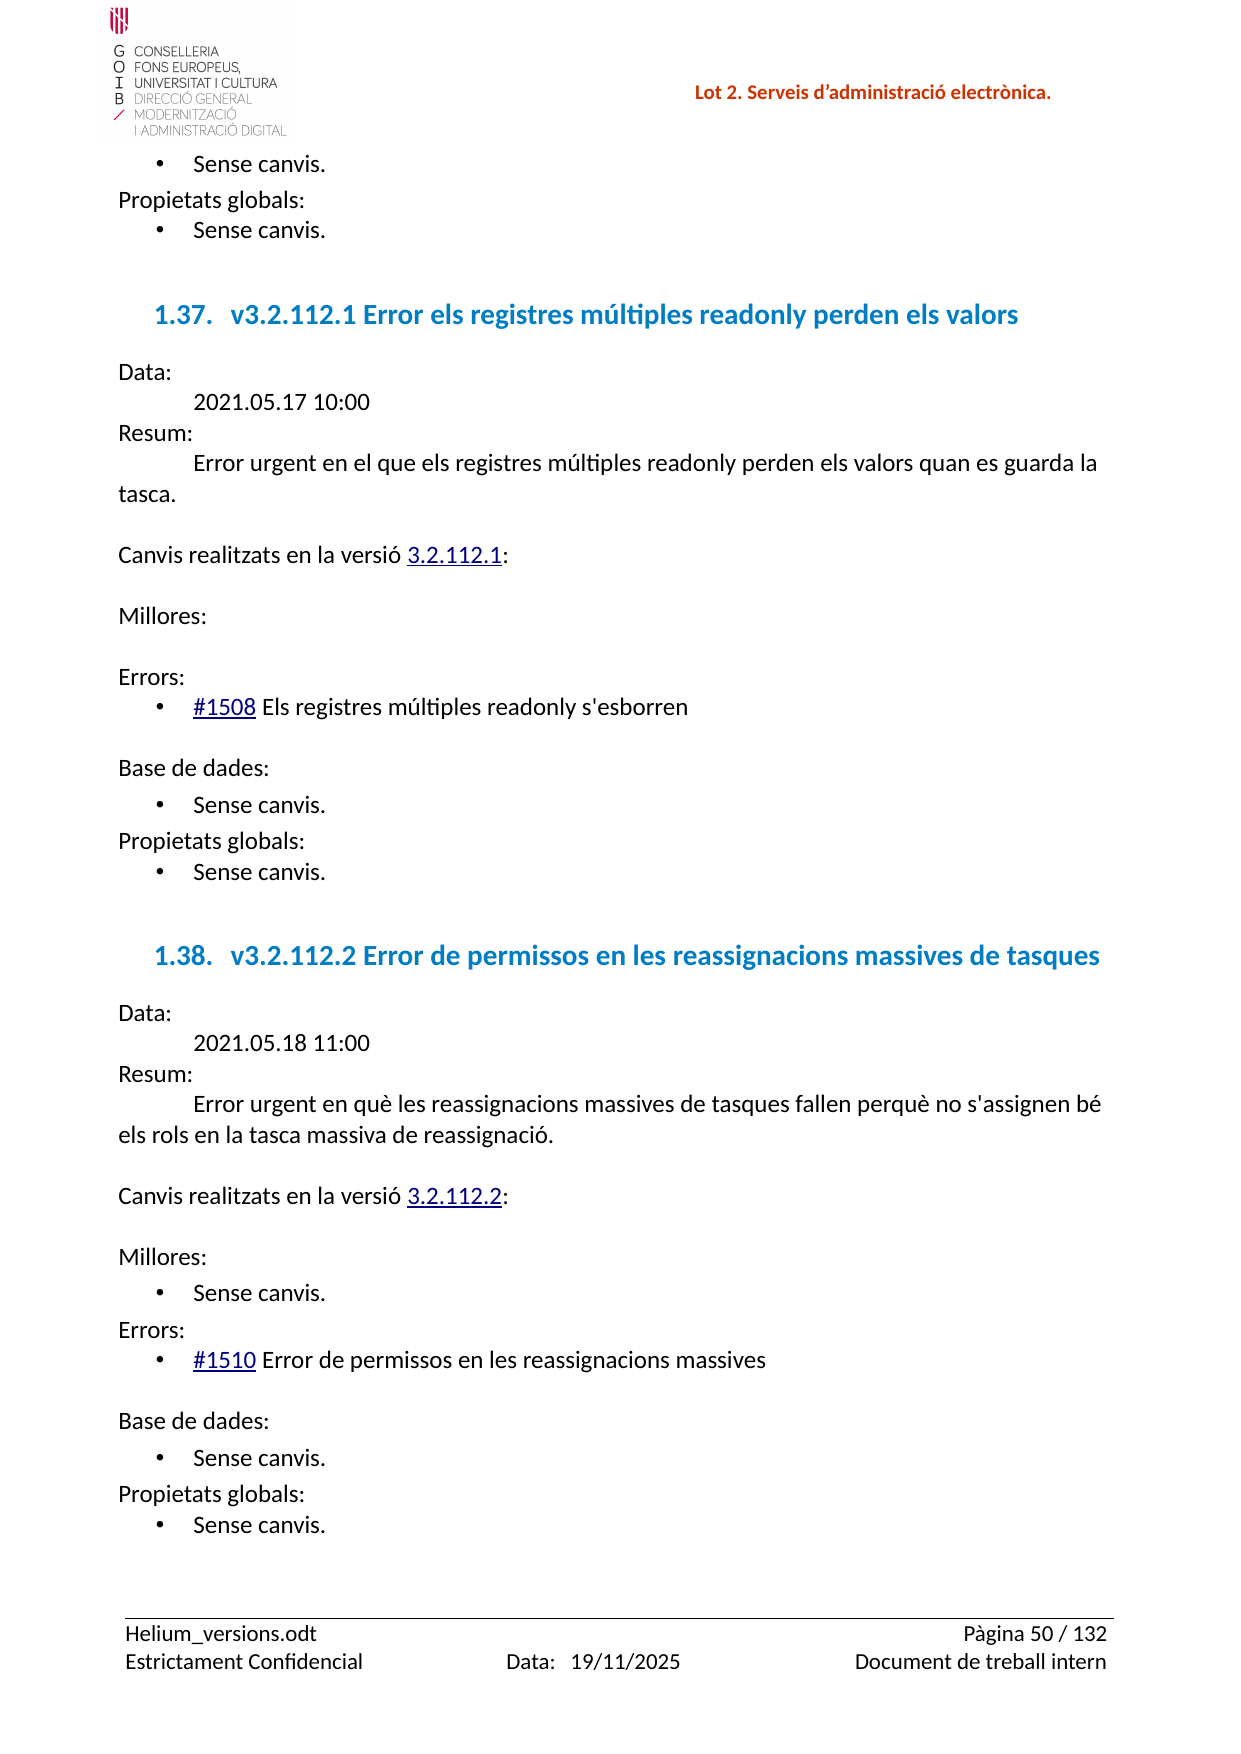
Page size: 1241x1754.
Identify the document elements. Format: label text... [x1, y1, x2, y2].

text Resum: [118, 1058, 1122, 1088]
text Error urgent en el que els registres múltiples readonly perden els valors quan es guarda la tasca. [118, 447, 1122, 508]
list Sense canvis. [156, 148, 1122, 178]
text Propietats globals: [118, 1478, 1122, 1509]
list #1508 Els registres múltiples readonly s'esborren [156, 691, 1122, 722]
subtitle v3.2.112.1 Error els registres múltiples readonly perden els valors [153, 296, 1122, 332]
text 2021.05.18 11:00 [118, 1027, 1122, 1058]
text Data: [118, 356, 1122, 386]
text Propietats globals: [118, 825, 1122, 856]
subtitle v3.2.112.2 Error de permissos en les reassignacions massives de tasques [153, 937, 1122, 973]
text Errors: [118, 661, 1122, 691]
text Data: [118, 997, 1122, 1027]
list Sense canvis. [156, 789, 1122, 819]
text Error urgent en què les reassignacions massives de tasques fallen perquè no s'assignen bé els rols en la tasca massiva de reassignació. [118, 1088, 1122, 1149]
text Canvis realitzats en la versió 3.2.112.2: [118, 1180, 1122, 1210]
text Resum: [118, 417, 1122, 447]
text Base de dades: [118, 1405, 1122, 1436]
text Millores: [118, 1241, 1122, 1271]
list Sense canvis. [156, 215, 1122, 245]
picture [100, 0, 297, 144]
text Propietats globals: [118, 184, 1122, 215]
text Errors: [118, 1314, 1122, 1344]
text Base de dades: [118, 752, 1122, 783]
text 2021.05.17 10:00 [118, 386, 1122, 417]
list Sense canvis. [156, 1509, 1122, 1539]
list Sense canvis. [156, 1442, 1122, 1472]
list #1510 Error de permissos en les reassignacions massives [156, 1344, 1122, 1375]
text Canvis realitzats en la versió 3.2.112.1: [118, 539, 1122, 569]
text Millores: [118, 600, 1122, 630]
list Sense canvis. [156, 856, 1122, 886]
list Sense canvis. [156, 1277, 1122, 1308]
